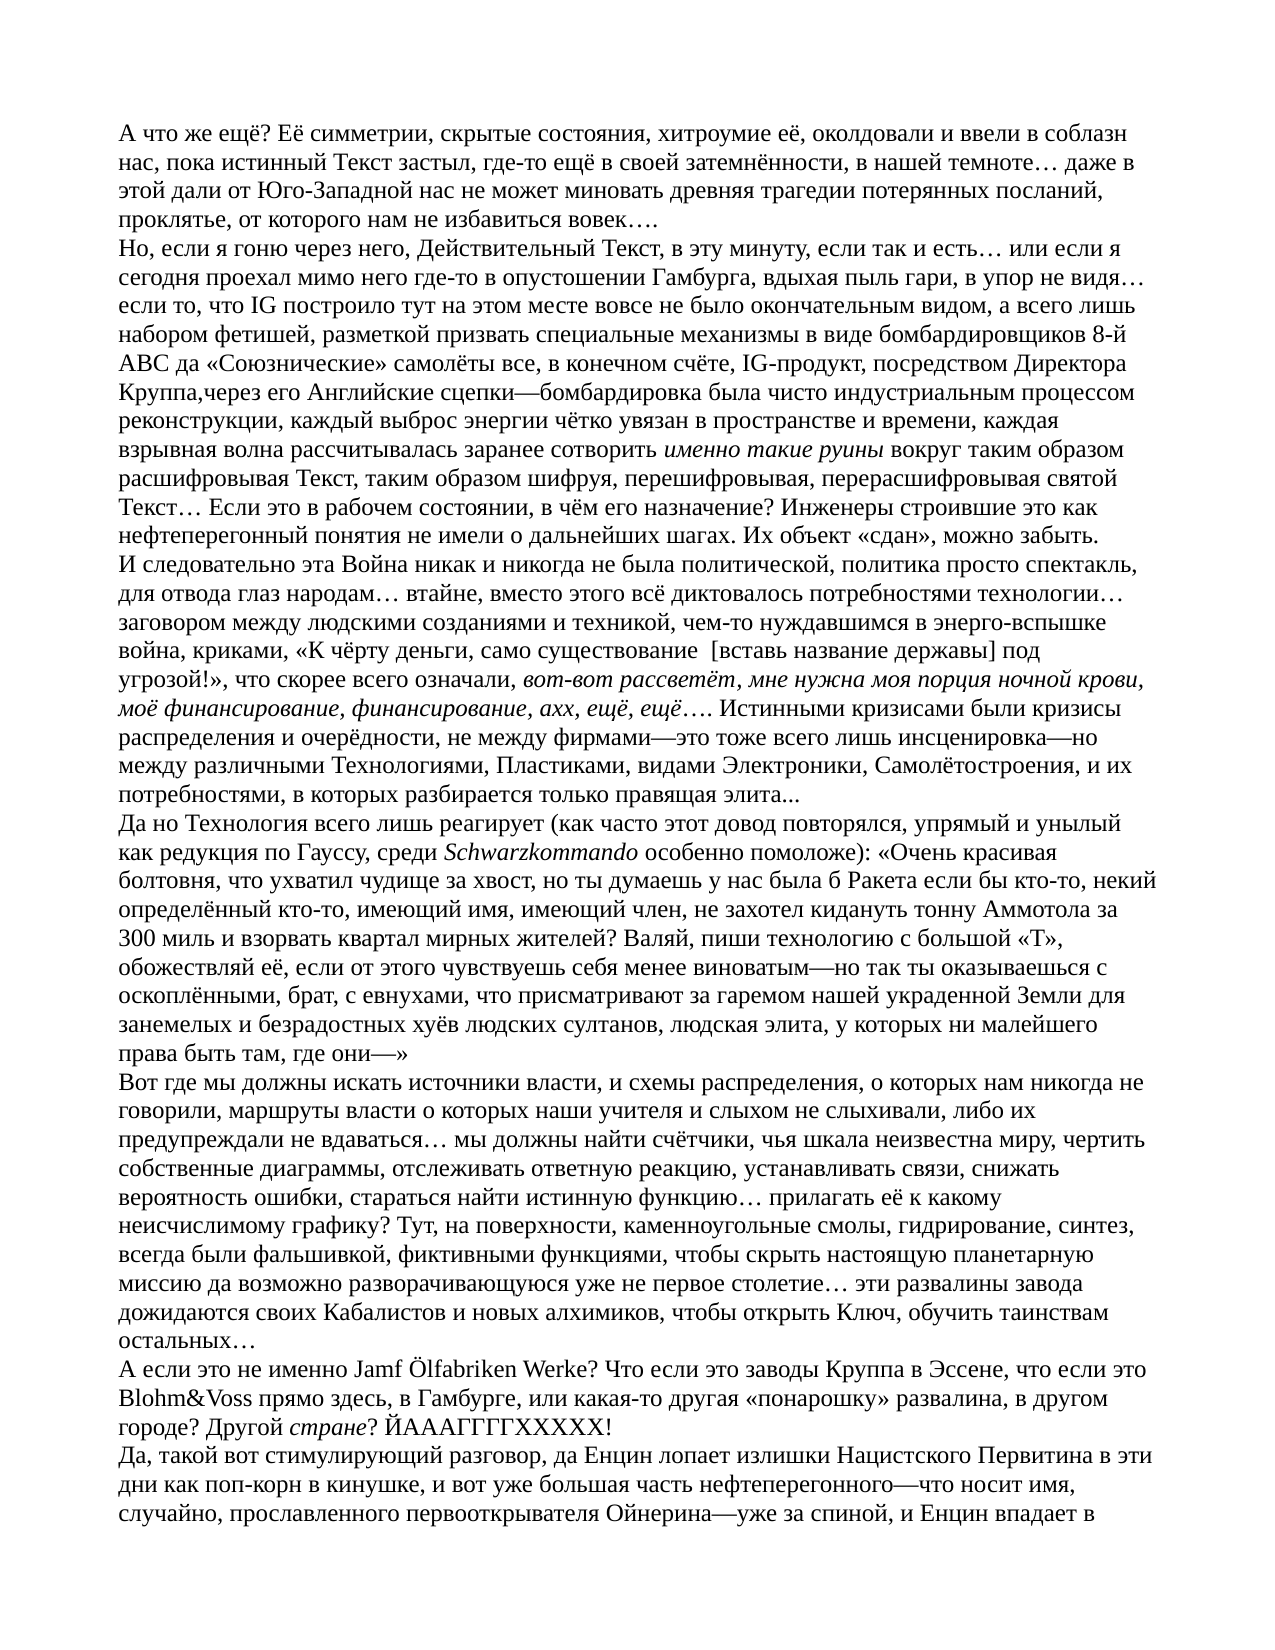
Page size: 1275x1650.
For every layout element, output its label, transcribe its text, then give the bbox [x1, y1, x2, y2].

text Да но Технология всего лишь реагирует (как часто этот довод повторялся, упрямый и унылый как редукция по Гауссу, среди Schwarzkommando особенно помоложе): «Очень красивая болтовня, что ухватил чудище за хвост, но ты думаешь у нас была б Ракета если бы кто-то, некий определённый кто-то, имеющий имя, имеющий член, не захотел кидануть тонну Аммотола за 300 миль и взорвать квартал мирных жителей? Валяй, пиши технологию с большой «Т», обожествляй её, если от этого чувствуешь себя менее виноватым—но так ты оказываешься с оскоплёнными, брат, с евнухами, что присматривают за гаремом нашей украденной Земли для занемелых и безрадостных хуёв людских султанов, людская элита, у которых ни малейшего права быть там, где они—» [118, 808, 1157, 1067]
text А если это не именно Jamf Ölfabriken Werke? Что если это заводы Круппа в Эссене, что если это Blohm&Voss прямо здесь, в Гамбурге, или какая-то другая «понарошку» развалина, в другом городе? Другой стране? ЙАААГГГГХХХХХ! [118, 1354, 1157, 1441]
text Но, если я гоню через него, Действительный Текст, в эту минуту, если так и есть… или если я сегодня проехал мимо него где-то в опустошении Гамбурга, вдыхая пыль гари, в упор не видя… если то, что IG построило тут на этом месте вовсе не было окончательным видом, а всего лишь набором фетишей, разметкой призвать специальные механизмы в виде бомбардировщиков 8-й АВС да «Союзнические» самолёты все, в конечном счёте, IG-продукт, посредством Директора Круппа,через его Английские сцепки—бомбардировка была чисто индустриальным процессом реконструкции, каждый выброс энергии чётко увязан в пространстве и времени, каждая взрывная волна рассчитывалась заранее сотворить именно такие руины вокруг таким образом расшифровывая Текст, таким образом шифруя, перешифровывая, перерасшифровывая святой Текст… Если это в рабочем состоянии, в чём его назначение? Инженеры строившие это как нефтеперегонный понятия не имели о дальнейших шагах. Их объект «сдан», можно забыть. [118, 233, 1157, 549]
text И следовательно эта Война никак и никогда не была политической, политика просто спектакль, для отвода глаз народам… втайне, вместо этого всё диктовалось потребностями технологии… заговором между людскими созданиями и техникой, чем-то нуждавшимся в энерго-вспышке война, криками, «К чёрту деньги, само существование [вставь название державы] под угрозой!», что скорее всего означали, вот-вот рассветёт, мне нужна моя порция ночной крови, моё финансирование, финансирование, ахх, ещё, ещё…. Истинными кризисами были кризисы распределения и очерёдности, не между фирмами—это тоже всего лишь инсценировка—но между различными Технологиями, Пластиками, видами Электроники, Самолётостроения, и их потребностями, в которых разбирается только правящая элита... [118, 549, 1157, 808]
text Да, такой вот стимулирующий разговор, да Енцин лопает излишки Нацистского Первитина в эти дни как поп-корн в кинушке, и вот уже большая часть нефтеперегонного—что носит имя, случайно, прославленного первооткрывателя Ойнерина—уже за спиной, и Енцин впадает в [118, 1441, 1157, 1527]
text Вот где мы должны искать источники власти, и схемы распределения, о которых нам никогда не говорили, маршруты власти о которых наши учителя и слыхом не слыхивали, либо их предупреждали не вдаваться… мы должны найти счётчики, чья шкала неизвестна миру, чертить собственные диаграммы, отслеживать ответную реакцию, устанавливать связи, снижать вероятность ошибки, стараться найти истинную функцию… прилагать её к какому неисчислимому графику? Тут, на поверхности, каменноугольные смолы, гидрирование, синтез, всегда были фальшивкой, фиктивными функциями, чтобы скрыть настоящую планетарную миссию да возможно разворачивающуюся уже не первое столетие… эти развалины завода дожидаются своих Кабалистов и новых алхимиков, чтобы открыть Ключ, обучить таинствам остальных… [118, 1067, 1157, 1354]
text А что же ещё? Её симметрии, скрытые состояния, хитроумие её, околдовали и ввели в соблазн нас, пока истинный Текст застыл, где-то ещё в своей затемнённости, в нашей темноте… даже в этой дали от Юго-Западной нас не может миновать древняя трагедии потерянных посланий, проклятье, от которого нам не избавиться вовек…. [118, 118, 1157, 233]
